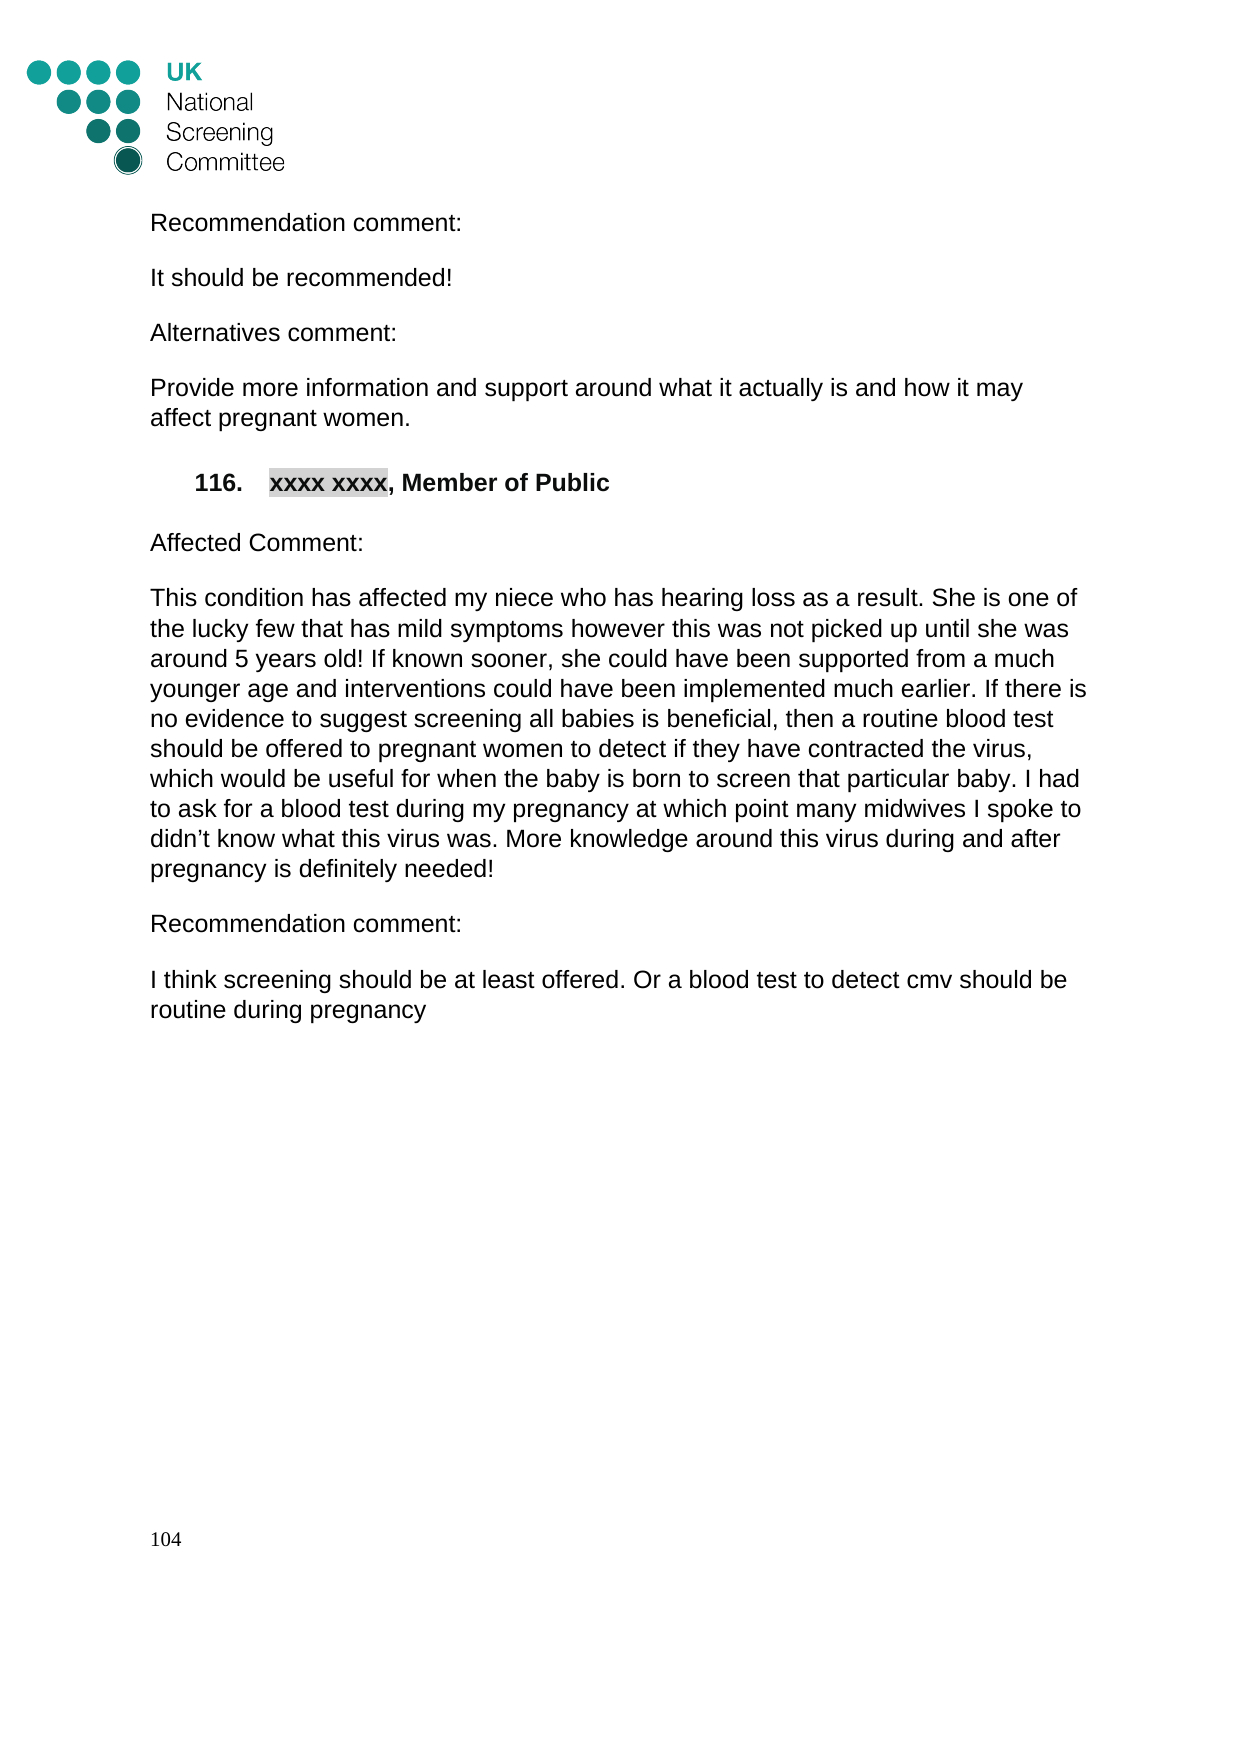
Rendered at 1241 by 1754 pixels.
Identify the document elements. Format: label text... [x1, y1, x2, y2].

text Recommendation comment: [150, 909, 1090, 938]
text I think screening should be at least offered. Or a blood test to detect cmv should be routine during pregnancy [150, 964, 1090, 1023]
text Affected Comment: [150, 528, 1090, 557]
text This condition has affected my niece who has hearing loss as a result. She is one of the lucky few that has mild symptoms however this was not picked up until she was around 5 years old! If known sooner, she could have been supported from a much younger age and interventions could have been implemented much earlier. If there is no evidence to suggest screening all babies is beneficial, then a routine blood test should be offered to pregnant women to detect if they have contracted the virus, which would be useful for when the baby is born to screen that particular baby. I had to ask for a blood test during my pregnancy at which point many midwives I spoke to didn’t know what this virus was. More knowledge around this virus during and after pregnancy is definitely needed! [150, 583, 1090, 883]
list xxxx xxxx, Member of Public [194, 458, 1090, 497]
text Recommendation comment: [150, 207, 1090, 236]
text It should be recommended! [150, 263, 1090, 291]
text Alternatives comment: [150, 318, 1090, 346]
text Provide more information and support around what it actually is and how it may affect pregnant women. [150, 373, 1090, 432]
